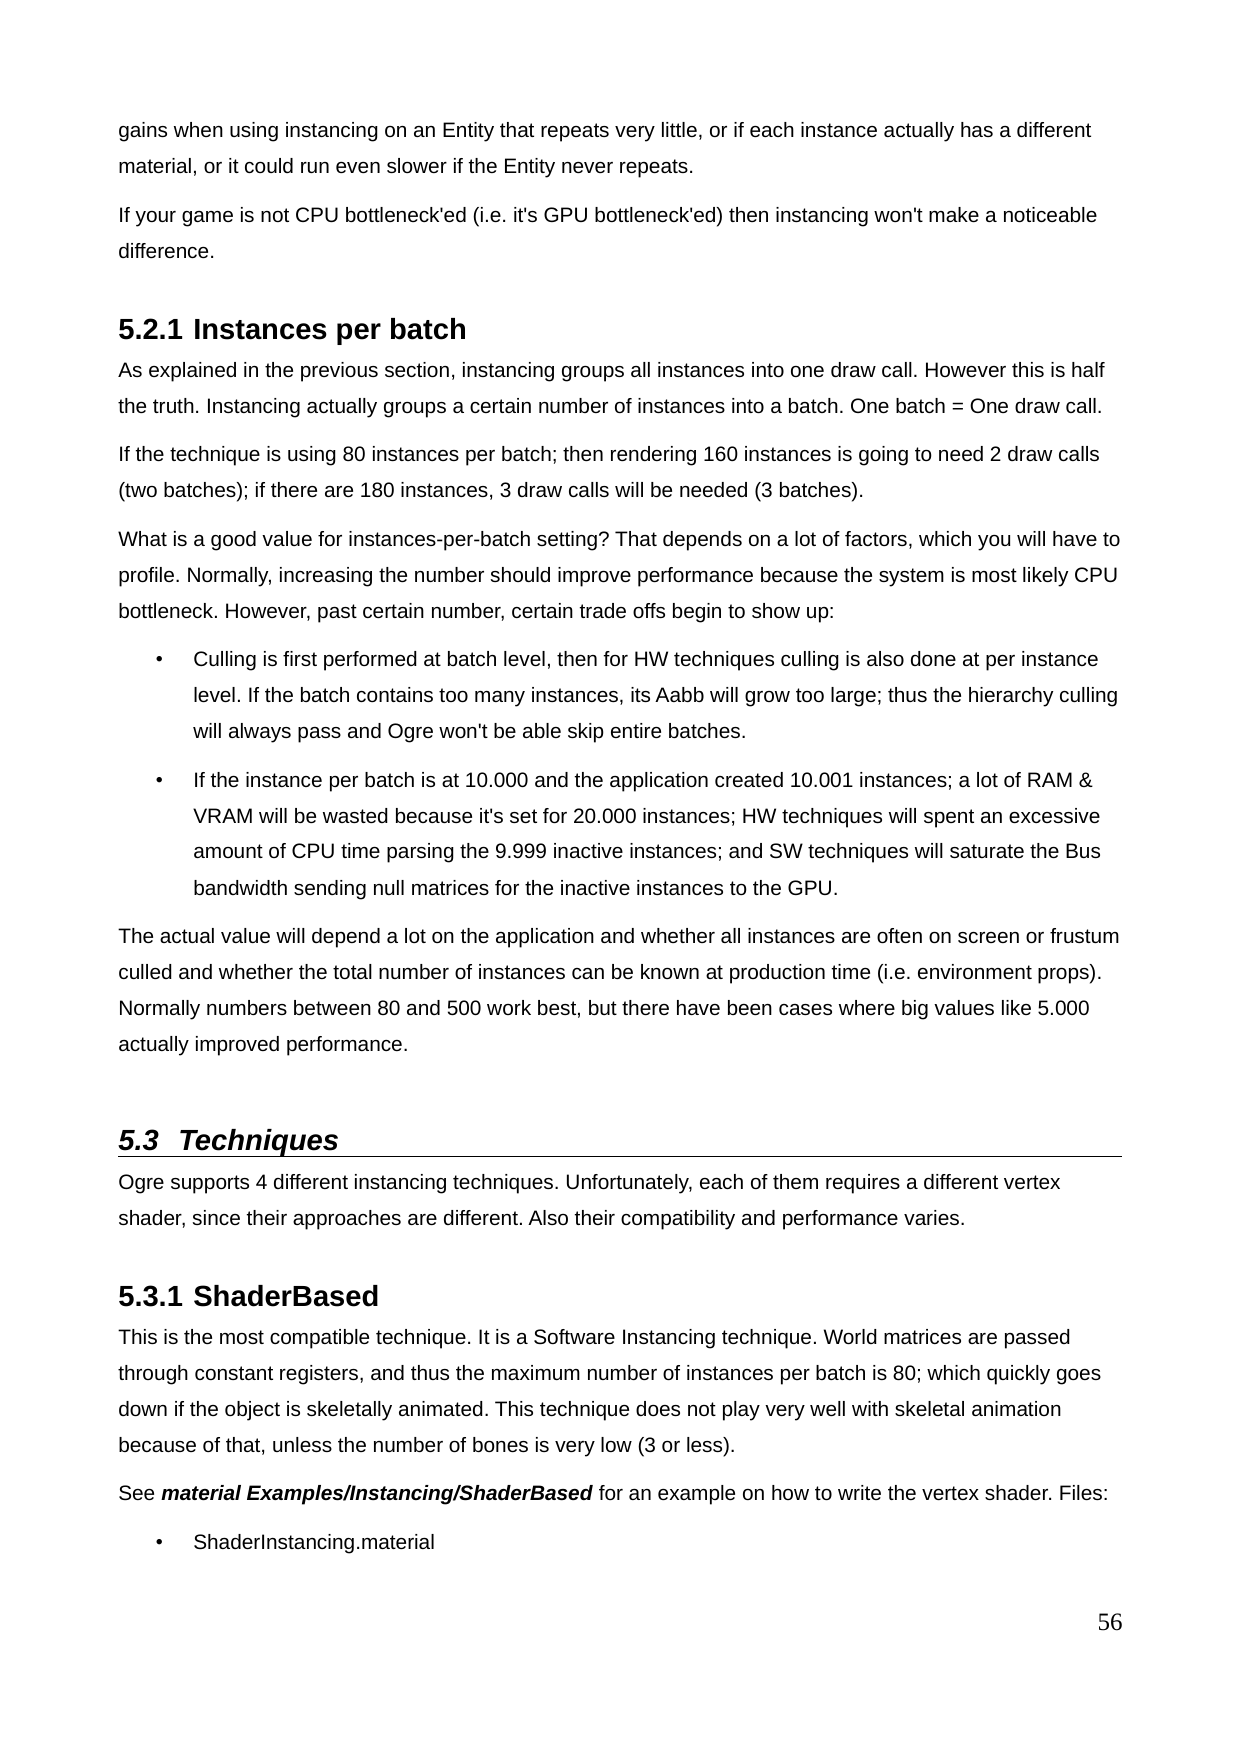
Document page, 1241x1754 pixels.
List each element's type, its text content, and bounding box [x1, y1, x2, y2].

text Ogre supports 4 different instancing techniques. Unfortunately, each of them requires a different vertex shader, since their approaches are different. Also their compatibility and performance varies. [118, 1169, 1122, 1229]
subtitle Instances per batch [118, 312, 1122, 345]
subtitle ShaderBased [118, 1279, 1122, 1312]
subtitle Techniques [118, 1122, 1122, 1156]
text See material Examples/Instancing/ShaderBased for an example on how to write the vertex shader. Files: [118, 1481, 1122, 1505]
list Culling is first performed at batch level, then for HW techniques culling is also done at per instance level. If the batch contains too many instances, its Aabb will grow too large; thus the hierarchy culling will always pass and Ogre won't be able skip entire batches. [156, 647, 1122, 743]
text What is a good value for instances-per-batch setting? That depends on a lot of factors, which you will have to profile. Normally, increasing the number should improve performance because the system is most likely CPU bottleneck. However, past certain number, certain trade offs begin to show up: [118, 527, 1122, 622]
text This is the most compatible technique. It is a Software Instancing technique. World matrices are passed through constant registers, and thus the maximum number of instances per batch is 80; which quickly goes down if the object is skeletally animated. This technique does not play very well with skeletal animation because of that, unless the number of bones is very low (3 or less). [118, 1325, 1122, 1457]
list If the instance per batch is at 10.000 and the application created 10.001 instances; a lot of RAM & VRAM will be wasted because it's set for 20.000 instances; HW techniques will spent an excessive amount of CPU time parsing the 9.999 inactive instances; and SW techniques will saturate the Bus bandwidth sending null matrices for the inactive instances to the GPU. [156, 767, 1122, 899]
text If your game is not CPU bottleneck'ed (i.e. it's GPU bottleneck'ed) then instancing won't make a noticeable difference. [118, 202, 1122, 262]
text If the technique is using 80 instances per batch; then rendering 160 instances is going to need 2 draw calls (two batches); if there are 180 instances, 3 draw calls will be needed (3 batches). [118, 442, 1122, 502]
list ShaderInstancing.material [156, 1529, 1122, 1554]
text gains when using instancing on an Entity that repeats very little, or if each instance actually has a different material, or it could run even slower if the Entity never repeats. [118, 118, 1122, 178]
text The actual value will depend a lot on the application and whether all instances are often on screen or frustum culled and whether the total number of instances can be known at production time (i.e. environment props). Normally numbers between 80 and 500 work best, but there have been cases where big values like 5.000 actually improved performance. [118, 924, 1122, 1056]
text As explained in the previous section, instancing groups all instances into one draw call. However this is half the truth. Instancing actually groups a certain number of instances into a batch. One batch = One draw call. [118, 358, 1122, 418]
